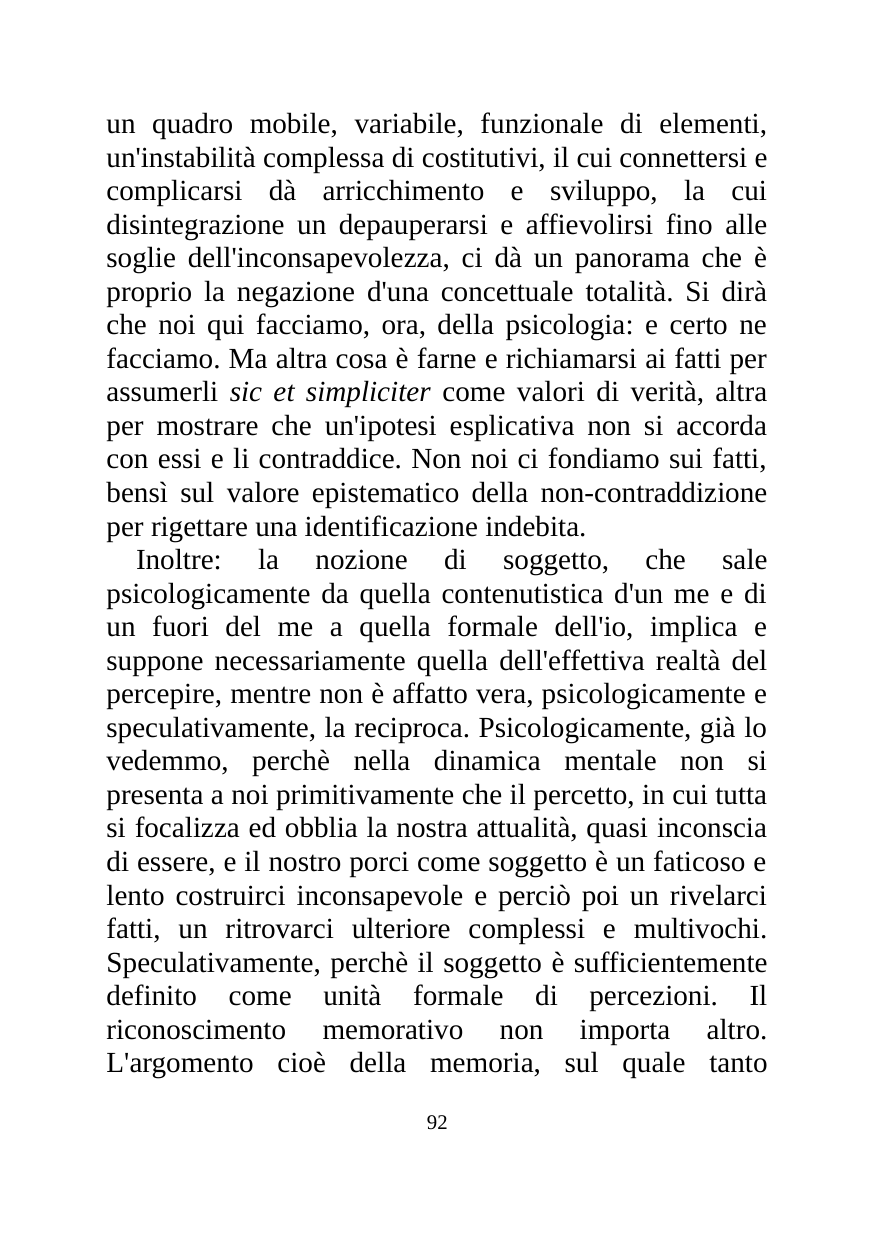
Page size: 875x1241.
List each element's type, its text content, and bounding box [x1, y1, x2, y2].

text un quadro mobile, variabile, funzionale di elementi, un'instabilità complessa di costitutivi, il cui connettersi e complicarsi dà arricchimento e sviluppo, la cui disintegrazione un depauperarsi e affievolirsi fino alle soglie dell'inconsapevolezza, ci dà un panorama che è proprio la negazione d'una concettuale totalità. Si dirà che noi qui facciamo, ora, della psicologia: e certo ne facciamo. Ma altra cosa è farne e richiamarsi ai fatti per assumerli sic et simpliciter come valori di verità, altra per mostrare che un'ipotesi esplicativa non si accorda con essi e li contraddice. Non noi ci fondiamo sui fatti, bensì sul valore epistematico della non-contraddizione per rigettare una identificazione indebita. [106, 106, 768, 542]
text Inoltre: la nozione di soggetto, che sale psicologicamente da quella contenutistica d'un me e di un fuori del me a quella formale dell'io, implica e suppone necessariamente quella dell'effettiva realtà del percepire, mentre non è affatto vera, psicologicamente e speculativamente, la reciproca. Psicologicamente, già lo vedemmo, perchè nella dinamica mentale non si presenta a noi primitivamente che il percetto, in cui tutta si focalizza ed obblia la nostra attualità, quasi inconscia di essere, e il nostro porci come soggetto è un faticoso e lento costruirci inconsapevole e perciò poi un rivelarci fatti, un ritrovarci ulteriore complessi e multivochi. Speculativamente, perchè il soggetto è sufficientemente definito come unità formale di percezioni. Il riconoscimento memorativo non importa altro. L'argomento cioè della memoria, sul quale tanto [106, 542, 768, 1079]
